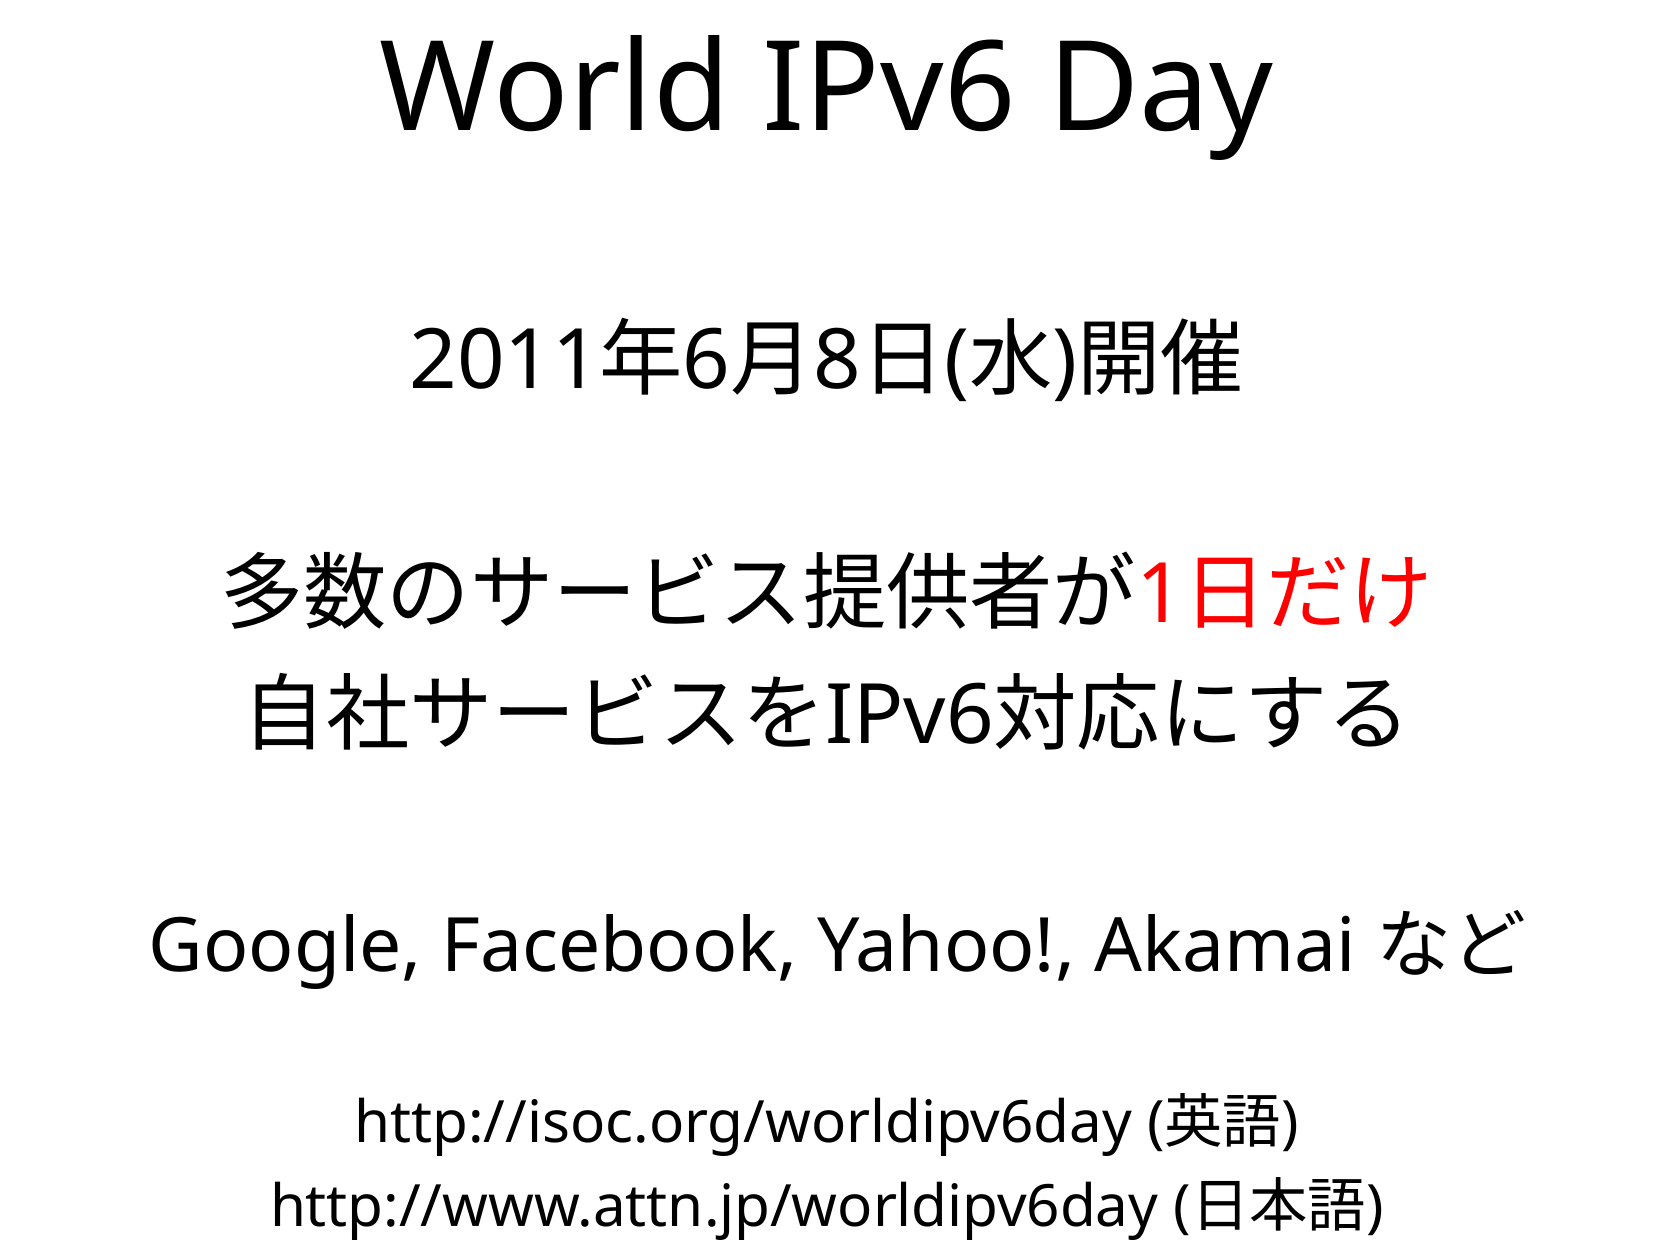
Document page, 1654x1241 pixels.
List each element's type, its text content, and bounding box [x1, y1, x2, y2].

subtitle World IPv6 Day 2011年6月8日(水)開催 多数のサービス提供者が1日だけ 自社サービスをIPv6対応にする Google, Facebook, Yahoo!, Akamai など http://isoc.org/worldipv6day (英語) http://www.attn.jp/worldipv6day (日本語) [82, 132, 1571, 1108]
